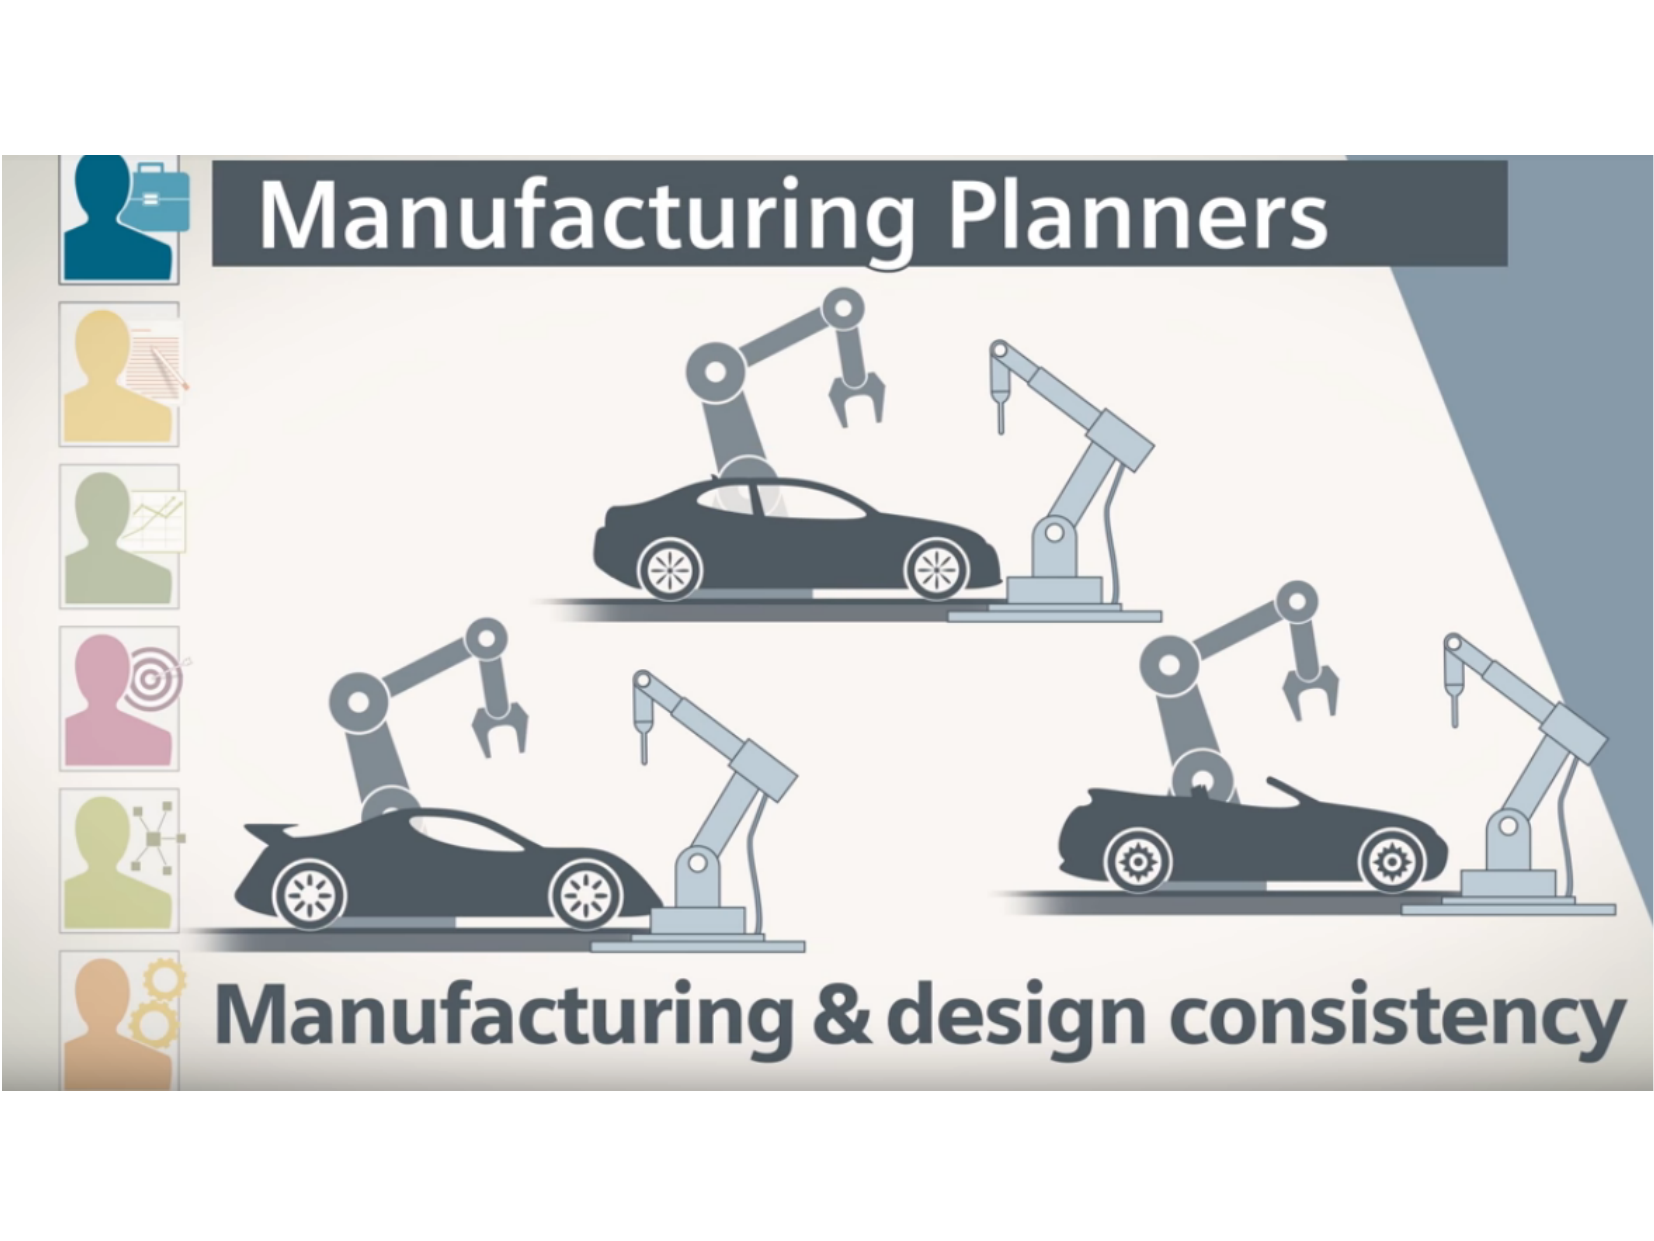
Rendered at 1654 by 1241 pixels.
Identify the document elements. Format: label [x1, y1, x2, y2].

picture [2, 155, 1654, 1091]
